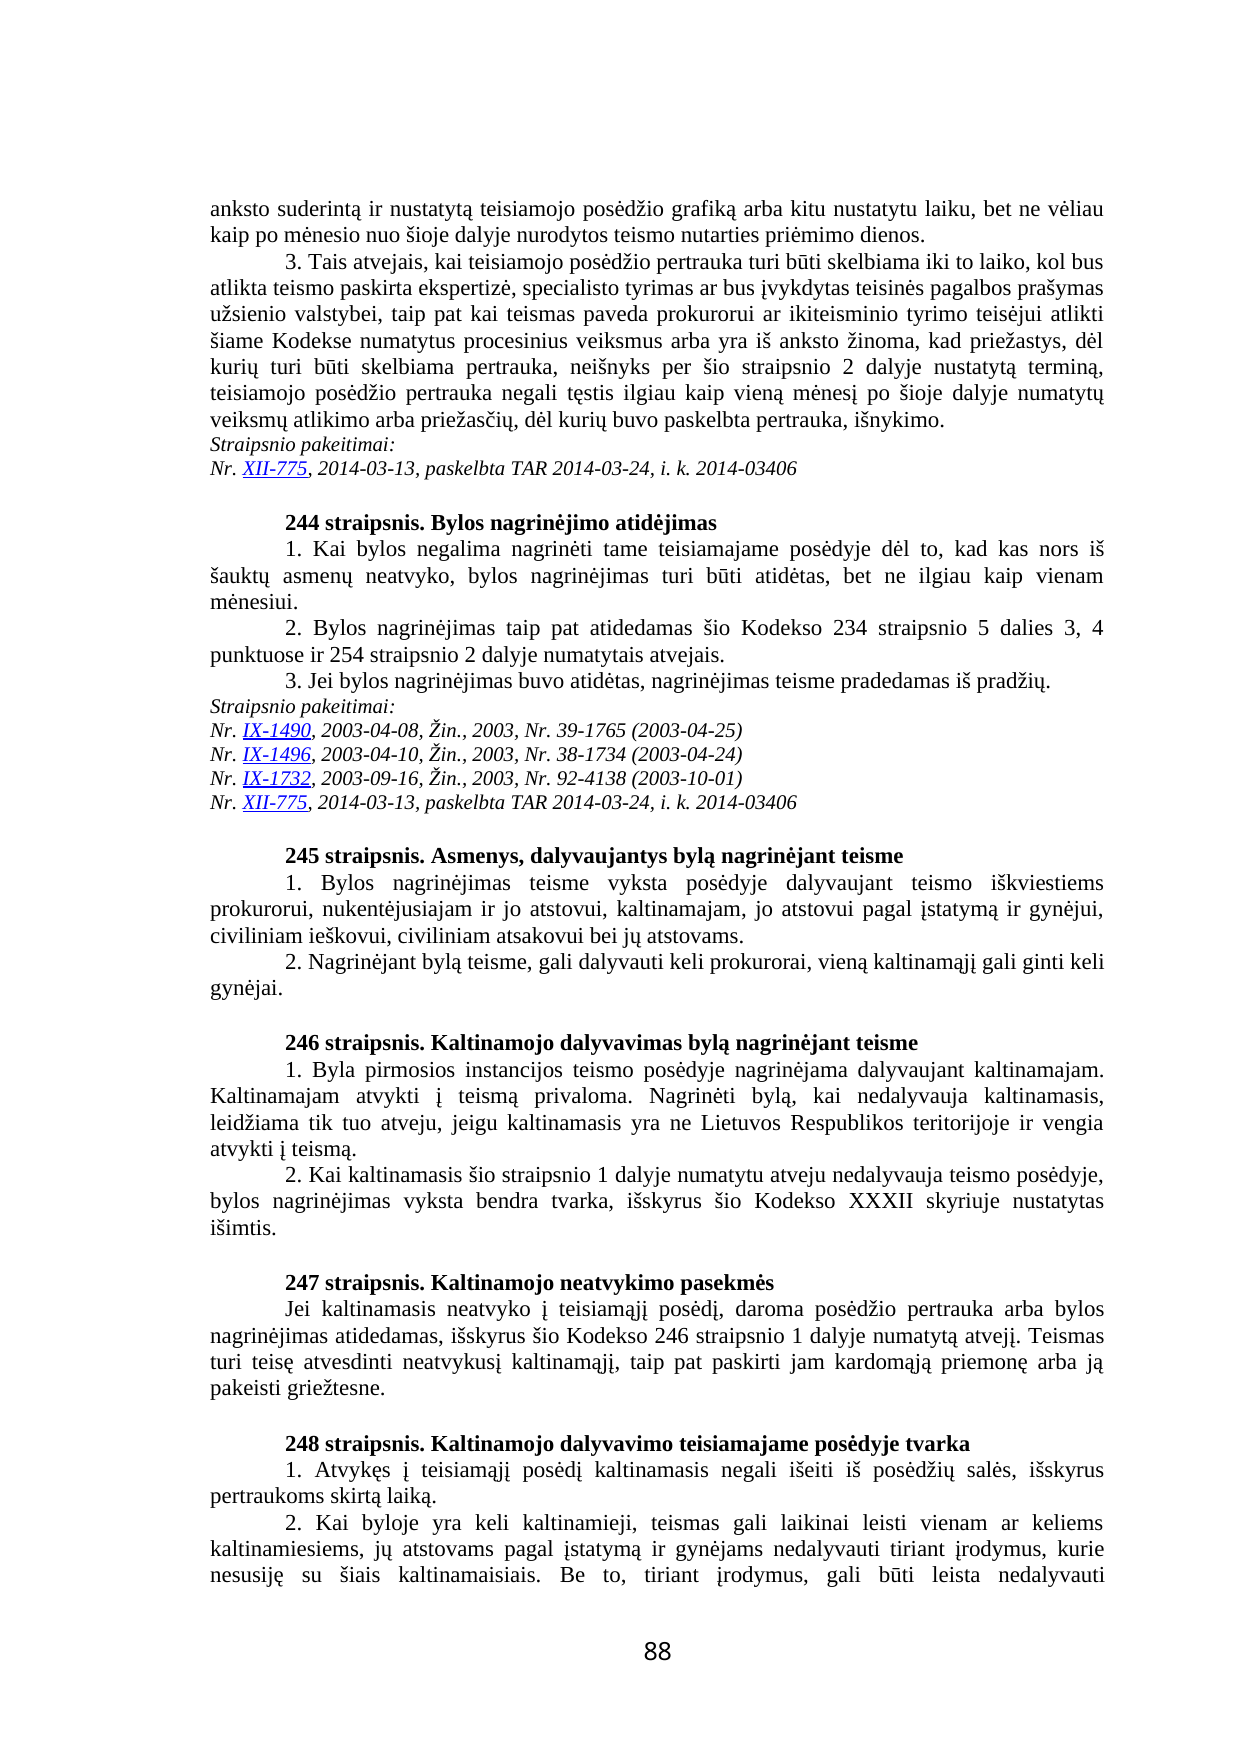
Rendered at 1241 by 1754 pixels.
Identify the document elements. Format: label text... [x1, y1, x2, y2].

text 1. Byla pirmosios instancijos teismo posėdyje nagrinėjama dalyvaujant kaltinamajam. Kaltinamajam atvykti į teismą privaloma. Nagrinėti bylą, kai nedalyvauja kaltinamasis, leidžiama tik tuo atveju, jeigu kaltinamasis yra ne Lietuvos Respublikos teritorijoje ir vengia atvykti į teismą. [210, 1056, 1106, 1161]
text Straipsnio pakeitimai: [210, 432, 1106, 456]
text Jei kaltinamasis neatvyko į teisiamąjį posėdį, daroma posėdžio pertrauka arba bylos nagrinėjimas atidedamas, išskyrus šio Kodekso 246 straipsnio 1 dalyje numatytą atvejį. Teismas turi teisę atvesdinti neatvykusį kaltinamąjį, taip pat paskirti jam kardomąją priemonę arba ją pakeisti griežtesne. [210, 1295, 1106, 1401]
text Nr. XII-775, 2014-03-13, paskelbta TAR 2014-03-24, i. k. 2014-03406 [210, 456, 1106, 480]
text 2. Kai kaltinamasis šio straipsnio 1 dalyje numatytu atveju nedalyvauja teismo posėdyje, bylos nagrinėjimas vyksta bendra tvarka, išskyrus šio Kodekso XXXII skyriuje nustatytas išimtis. [210, 1161, 1106, 1240]
text 244 straipsnis. Bylos nagrinėjimo atidėjimas [210, 509, 1106, 535]
text anksto suderintą ir nustatytą teisiamojo posėdžio grafiką arba kitu nustatytu laiku, bet ne vėliau kaip po mėnesio nuo šioje dalyje nurodytos teismo nutarties priėmimo dienos. [210, 195, 1106, 248]
text 1. Atvykęs į teisiamąjį posėdį kaltinamasis negali išeiti iš posėdžių salės, išskyrus pertraukoms skirtą laiką. [210, 1456, 1106, 1509]
text 248 straipsnis. Kaltinamojo dalyvavimo teisiamajame posėdyje tvarka [210, 1429, 1106, 1456]
text Nr. XII-775, 2014-03-13, paskelbta TAR 2014-03-24, i. k. 2014-03406 [210, 790, 1106, 814]
text Nr. IX-1732, 2003-09-16, Žin., 2003, Nr. 92-4138 (2003-10-01) [210, 766, 1106, 790]
text 2. Kai byloje yra keli kaltinamieji, teismas gali laikinai leisti vienam ar keliems kaltinamiesiems, jų atstovams pagal įstatymą ir gynėjams nedalyvauti tiriant įrodymus, kurie nesusiję su šiais kaltinamaisiais. Be to, tiriant įrodymus, gali būti leista nedalyvauti [210, 1509, 1106, 1588]
text Nr. IX-1490, 2003-04-08, Žin., 2003, Nr. 39-1765 (2003-04-25) [210, 718, 1106, 742]
text Straipsnio pakeitimai: [210, 693, 1106, 718]
text 1. Bylos nagrinėjimas teisme vyksta posėdyje dalyvaujant teismo iškviestiems prokurorui, nukentėjusiajam ir jo atstovui, kaltinamajam, jo atstovui pagal įstatymą ir gynėjui, civiliniam ieškovui, civiliniam atsakovui bei jų atstovams. [210, 869, 1106, 948]
text Nr. IX-1496, 2003-04-10, Žin., 2003, Nr. 38-1734 (2003-04-24) [210, 742, 1106, 766]
text 3. Tais atvejais, kai teisiamojo posėdžio pertrauka turi būti skelbiama iki to laiko, kol bus atlikta teismo paskirta ekspertizė, specialisto tyrimas ar bus įvykdytas teisinės pagalbos prašymas užsienio valstybei, taip pat kai teismas paveda prokurorui ar ikiteisminio tyrimo teisėjui atlikti šiame Kodekse numatytus procesinius veiksmus arba yra iš anksto žinoma, kad priežastys, dėl kurių turi būti skelbiama pertrauka, neišnyks per šio straipsnio 2 dalyje nustatytą terminą, teisiamojo posėdžio pertrauka negali tęstis ilgiau kaip vieną mėnesį po šioje dalyje numatytų veiksmų atlikimo arba priežasčių, dėl kurių buvo paskelbta pertrauka, išnykimo. [210, 248, 1106, 432]
text 1. Kai bylos negalima nagrinėti tame teisiamajame posėdyje dėl to, kad kas nors iš šauktų asmenų neatvyko, bylos nagrinėjimas turi būti atidėtas, bet ne ilgiau kaip vienam mėnesiui. [210, 535, 1106, 614]
text 2. Nagrinėjant bylą teisme, gali dalyvauti keli prokurorai, vieną kaltinamąjį gali ginti keli gynėjai. [210, 948, 1106, 1001]
text 3. Jei bylos nagrinėjimas buvo atidėtas, nagrinėjimas teisme pradedamas iš pradžių. [210, 667, 1106, 693]
text 245 straipsnis. Asmenys, dalyvaujantys bylą nagrinėjant teisme [210, 843, 1106, 869]
text 246 straipsnis. Kaltinamojo dalyvavimas bylą nagrinėjant teisme [210, 1029, 1106, 1056]
text 247 straipsnis. Kaltinamojo neatvykimo pasekmės [210, 1269, 1106, 1295]
text 2. Bylos nagrinėjimas taip pat atidedamas šio Kodekso 234 straipsnio 5 dalies 3, 4 punktuose ir 254 straipsnio 2 dalyje numatytais atvejais. [210, 614, 1106, 667]
